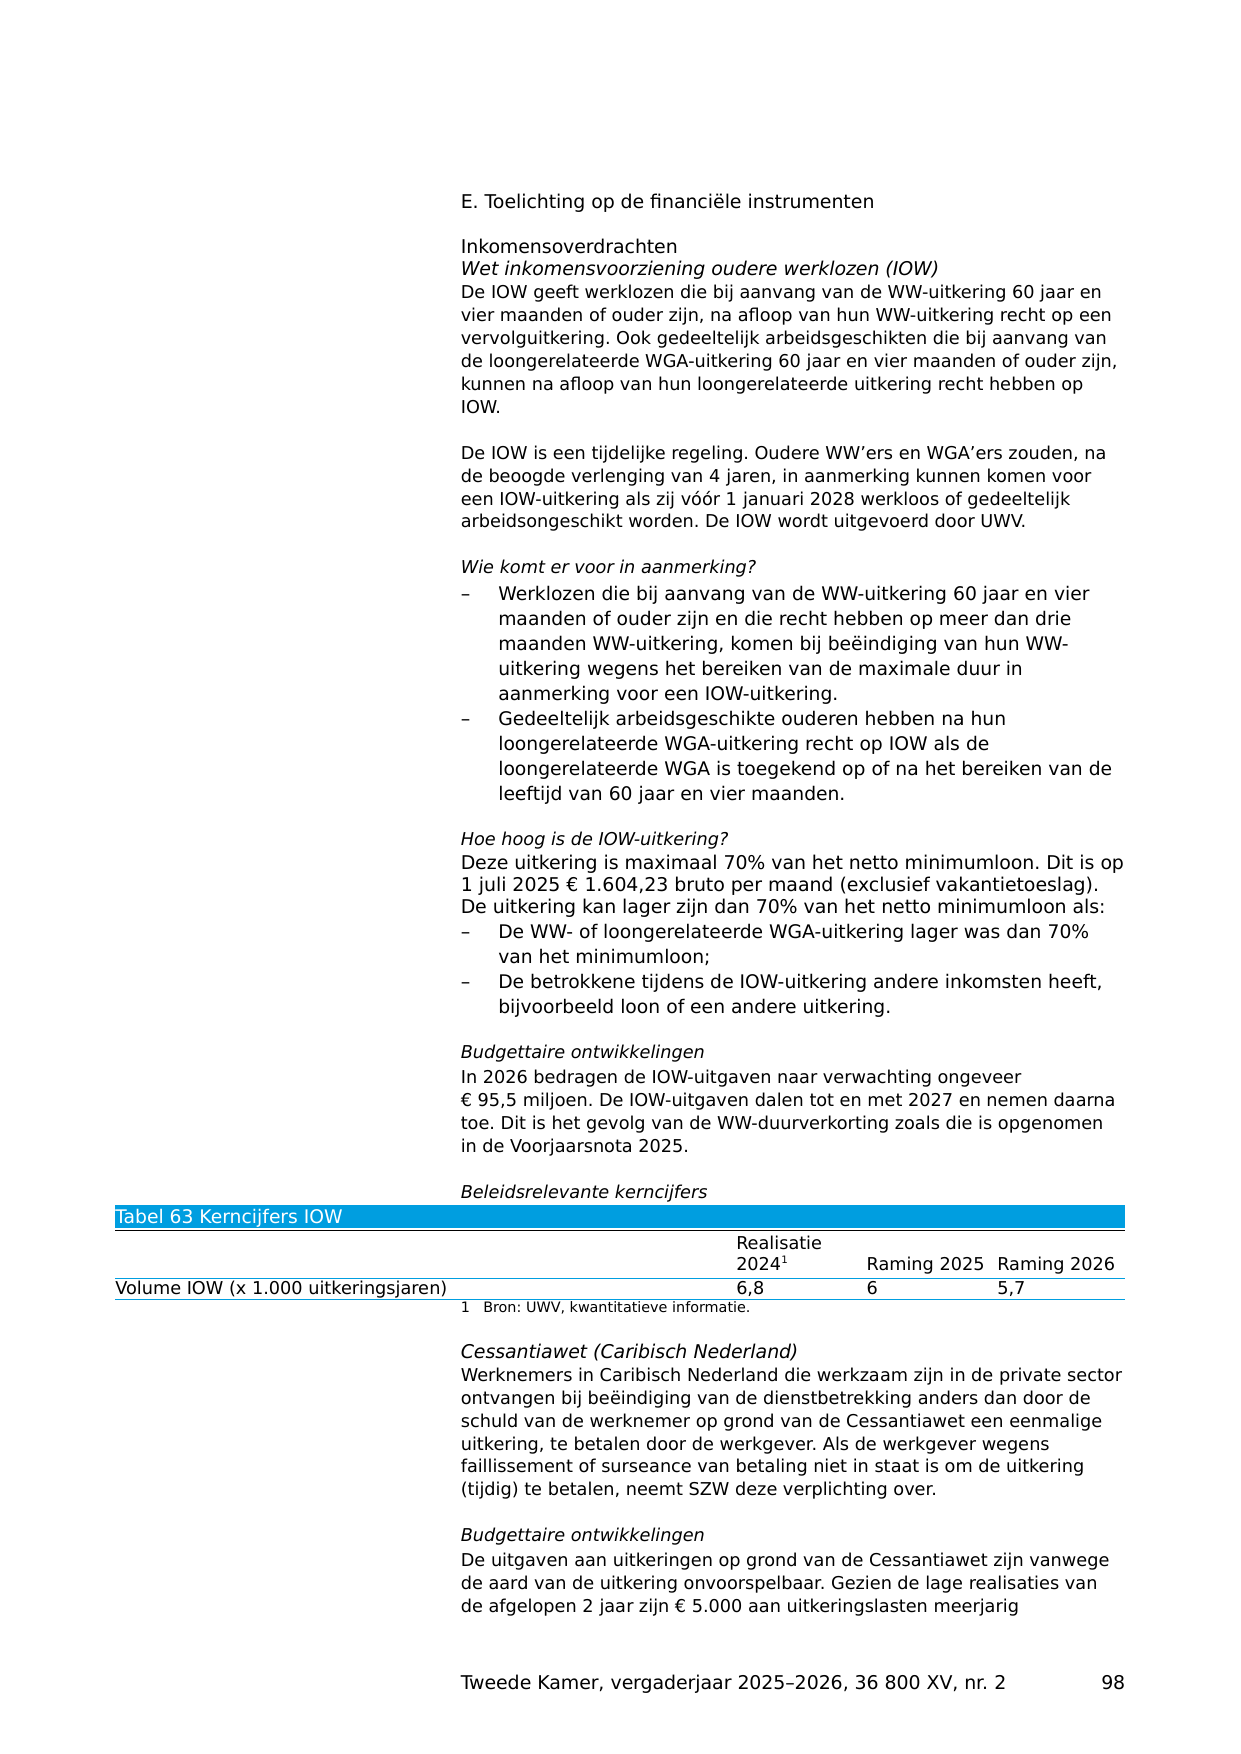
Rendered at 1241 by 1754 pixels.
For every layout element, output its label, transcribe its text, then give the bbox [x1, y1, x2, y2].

title Cessantiawet (Caribisch Nederland) [461, 1341, 1125, 1363]
title E. Toelichting op de financiële instrumenten [461, 191, 1125, 213]
text Werknemers in Caribisch Nederland die werkzaam zijn in de private sector ontvangen bij beëindiging van de dienstbetrekking anders dan door de schuld van de werknemer op grond van de Cessantiawet een eenmalige uitkering, te betalen door de werkgever. Als de werkgever wegens faillissement of surseance van betaling niet in staat is om de uitkering (tijdig) te betalen, neemt SZW deze verplichting over. [461, 1363, 1125, 1500]
text De IOW geeft werklozen die bij aanvang van de WW-uitkering 60 jaar en vier maanden of ouder zijn, na afloop van hun WW-uitkering recht op een vervolguitkering. Ook gedeeltelijk arbeidsgeschikten die bij aanvang van de loongerelateerde WGA-uitkering 60 jaar en vier maanden of ouder zijn, kunnen na afloop van hun loongerelateerde uitkering recht hebben op IOW. [461, 280, 1125, 418]
list Gedeeltelijk arbeidsgeschikte ouderen hebben na hun loongerelateerde WGA-uitkering recht op IOW als de loongerelateerde WGA is toegekend op of na het bereiken van de leeftijd van 60 jaar en vier maanden. [461, 705, 1125, 805]
list Bron: UWV, kwantitatieve informatie. [461, 1300, 1125, 1316]
table_cell Realisatie 20241 [733, 1231, 863, 1277]
list De WW- of loongerelateerde WGA-uitkering lager was dan 70% van het minimumloon; [461, 918, 1125, 968]
text Budgettaire ontwikkelingen [461, 1040, 1125, 1063]
title Inkomensoverdrachten [461, 236, 1125, 258]
table_cell Raming 2025 [864, 1231, 994, 1277]
text Hoe hoog is de IOW-uitkering? [461, 827, 1125, 850]
table_cell 5,7 [994, 1279, 1125, 1298]
text Deze uitkering is maximaal 70% van het netto minimumloon. Dit is op 1 juli 2025 € 1.604,23 bruto per maand (exclusief vakantietoeslag). De uitkering kan lager zijn dan 70% van het netto minimumloon als: [461, 852, 1125, 918]
text Wie komt er voor in aanmerking? [461, 555, 1125, 578]
table_cell 6 [864, 1279, 994, 1298]
text In 2026 bedragen de IOW-uitgaven naar verwachting ongeveer € 95,5 miljoen. De IOW-uitgaven dalen tot en met 2027 en nemen daarna toe. Dit is het gevolg van de WW-duurverkorting zoals die is opgenomen in de Voorjaarsnota 2025. [461, 1065, 1125, 1157]
title Wet inkomensvoorziening oudere werklozen (IOW) [461, 258, 1125, 280]
list Werklozen die bij aanvang van de WW-uitkering 60 jaar en vier maanden of ouder zijn en die recht hebben op meer dan drie maanden WW-uitkering, komen bij beëindiging van hun WW-uitkering wegens het bereiken van de maximale duur in aanmerking voor een IOW-uitkering. [461, 580, 1125, 705]
list De betrokkene tijdens de IOW-uitkering andere inkomsten heeft, bijvoorbeeld loon of een andere uitkering. [461, 968, 1125, 1018]
text De IOW is een tijdelijke regeling. Oudere WW’ers en WGA’ers zouden, na de beoogde verlenging van 4 jaren, in aanmerking kunnen komen voor een IOW-uitkering als zij vóór 1 januari 2028 werkloos of gedeeltelijk arbeidsongeschikt worden. De IOW wordt uitgevoerd door UWV. [461, 441, 1125, 532]
text De uitgaven aan uitkeringen op grond van de Cessantiawet zĳn vanwege de aard van de uitkering onvoorspelbaar. Gezien de lage realisaties van de afgelopen 2 jaar zijn € 5.000 aan uitkeringslasten meerjarig [461, 1548, 1125, 1617]
table_cell 6,8 [733, 1279, 863, 1298]
table_cell Raming 2026 [994, 1231, 1125, 1277]
table_cell Volume IOW (x 1.000 uitkeringsjaren) [115, 1279, 733, 1298]
text Beleidsrelevante kerncijfers [461, 1180, 1125, 1203]
table_cell [115, 1231, 733, 1277]
text Budgettaire ontwikkelingen [461, 1523, 1125, 1546]
